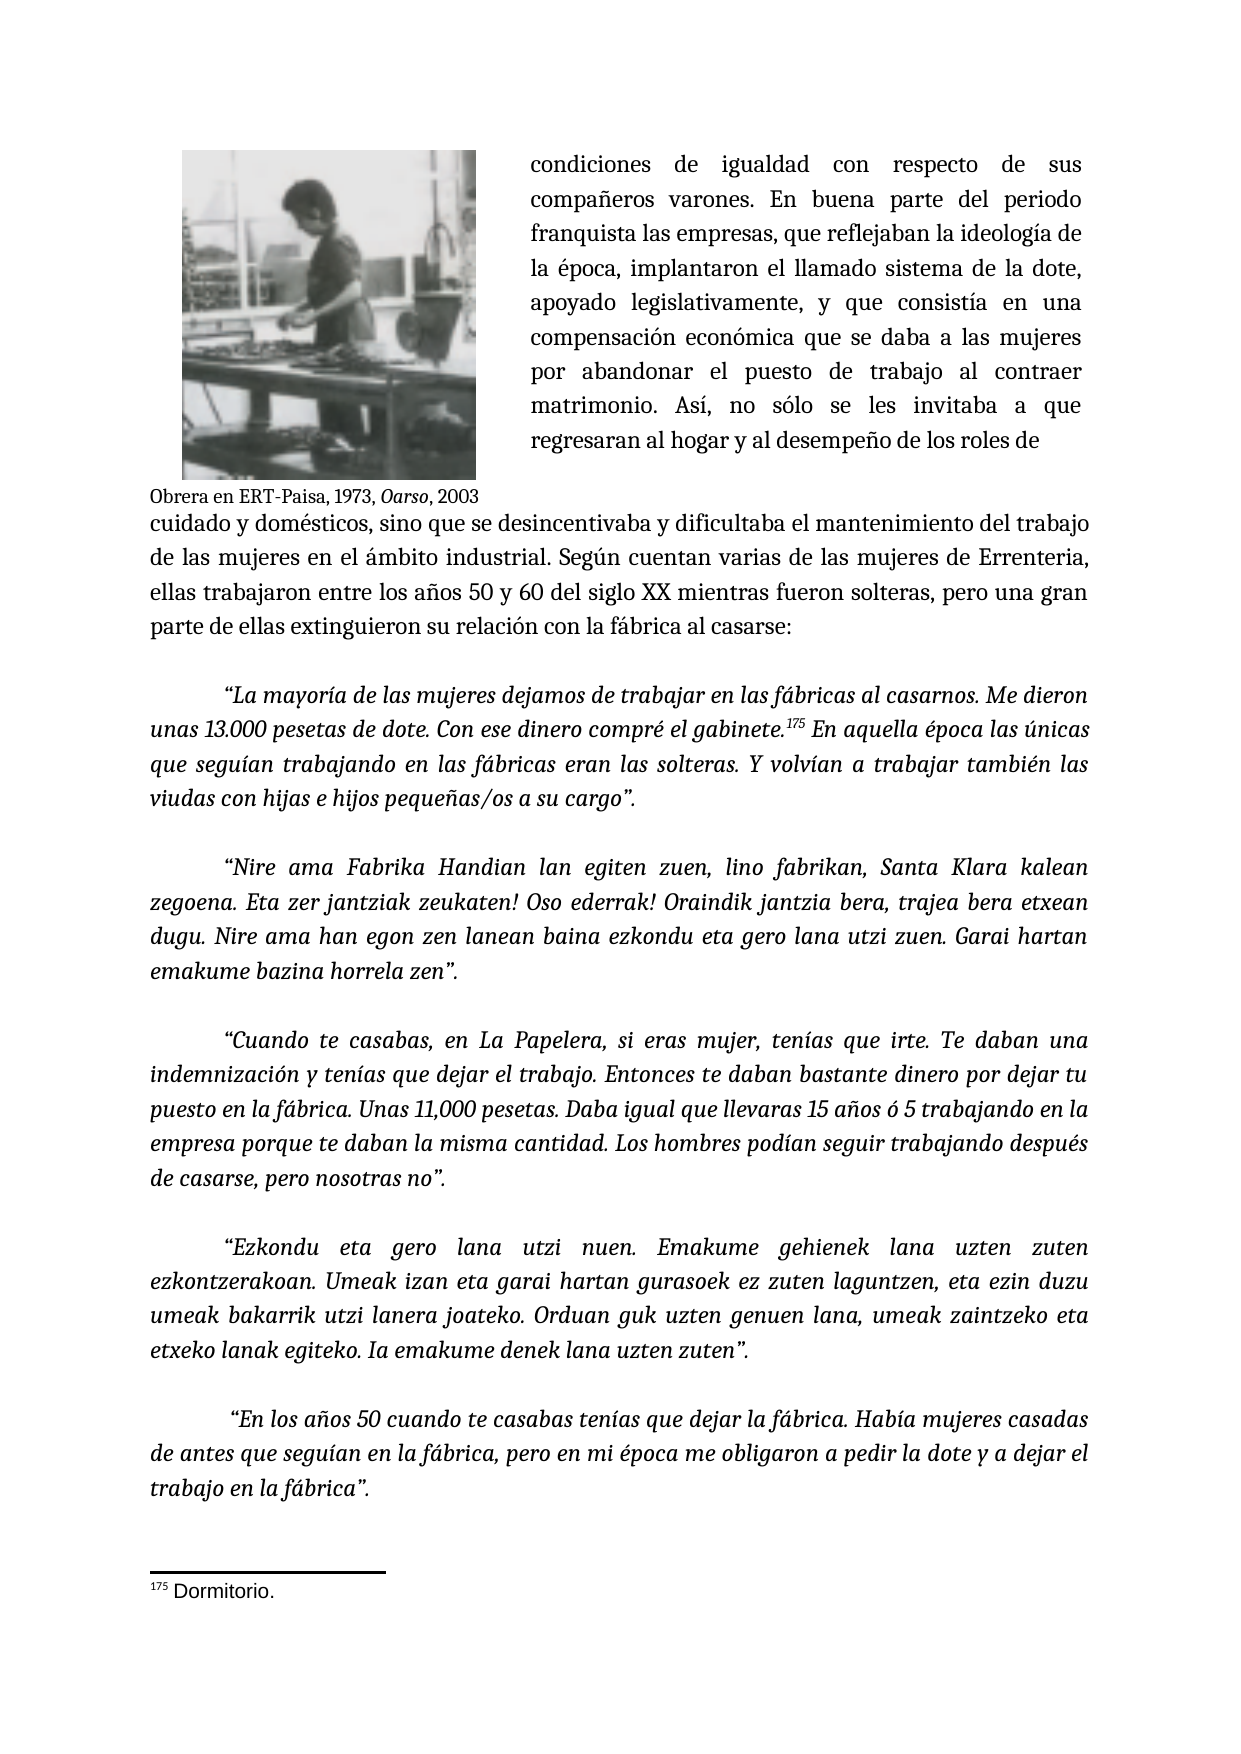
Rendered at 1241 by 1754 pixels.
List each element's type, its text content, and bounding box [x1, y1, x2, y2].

text “Ezkondu eta gero lana utzi nuen. Emakume gehienek lana uzten zuten ezkontzerakoan. Umeak izan eta garai hartan gurasoek ez zuten laguntzen, eta ezin duzu umeak bakarrik utzi lanera joateko. Orduan guk uzten genuen lana, umeak zaintzeko eta etxeko lanak egiteko. Ia emakume denek lana uzten zuten”. [150, 1232, 1090, 1365]
text cuidado y domésticos, sino que se desincentivaba y dificultaba el mantenimiento del trabajo de las mujeres en el ámbito industrial. Según cuentan varias de las mujeres de Errenteria, ellas trabajaron entre los años 50 y 60 del siglo XX mientras fueron solteras, pero una gran parte de ellas extinguieron su relación con la fábrica al casarse: [150, 508, 1090, 641]
text “Nire ama Fabrika Handian lan egiten zuen, lino fabrikan, Santa Klara kalean zegoena. Eta zer jantziak zeukaten! Oso ederrak! Oraindik jantzia bera, trajea bera etxean dugu. Nire ama han egon zen lanean baina ezkondu eta gero lana utzi zuen. Garai hartan emakume bazina horrela zen”. [150, 853, 1090, 985]
table_header condiciones de igualdad con respecto de sus compañeros varones. En buena parte del periodo franquista las empresas, que reflejaban la ideología de la época, implantaron el llamado sistema de la dote, apoyado legislativamente, y que consistía en una compensación económica que se daba a las mujeres por abandonar el puesto de trabajo al contraer matrimonio. Así, no sólo se les invitaba a que regresaran al hogar y al desempeño de los roles de [519, 150, 1094, 508]
text “Cuando te casabas, en La Papelera, si eras mujer, tenías que irte. Te daban una indemnización y tenías que dejar el trabajo. Entonces te daban bastante dinero por dejar tu puesto en la fábrica. Unas 11,000 pesetas. Daba igual que llevaras 15 años ó 5 trabajando en la empresa porque te daban la misma cantidad. Los hombres podían seguir trabajando después de casarse, pero nosotras no”. [150, 1026, 1090, 1192]
text “La mayoría de las mujeres dejamos de trabajar en las fábricas al casarnos. Me dieron unas 13.000 pesetas de dote. Con ese dinero compré el gabinete. En aquella época las únicas que seguían trabajando en las fábricas eran las solteras. Y volvían a trabajar también las viudas con hijas e hijos pequeñas/os a su cargo”. [150, 681, 1090, 813]
text “En los años 50 cuando te casabas tenías que dejar la fábrica. Había mujeres casadas de antes que seguían en la fábrica, pero en mi época me obligaron a pedir la dote y a dejar el trabajo en la fábrica”. [150, 1405, 1090, 1503]
table_header Obrera en ERT-Paisa, 1973, Oarso, 2003 [139, 150, 519, 508]
text Dormitorio. [150, 1578, 1090, 1604]
